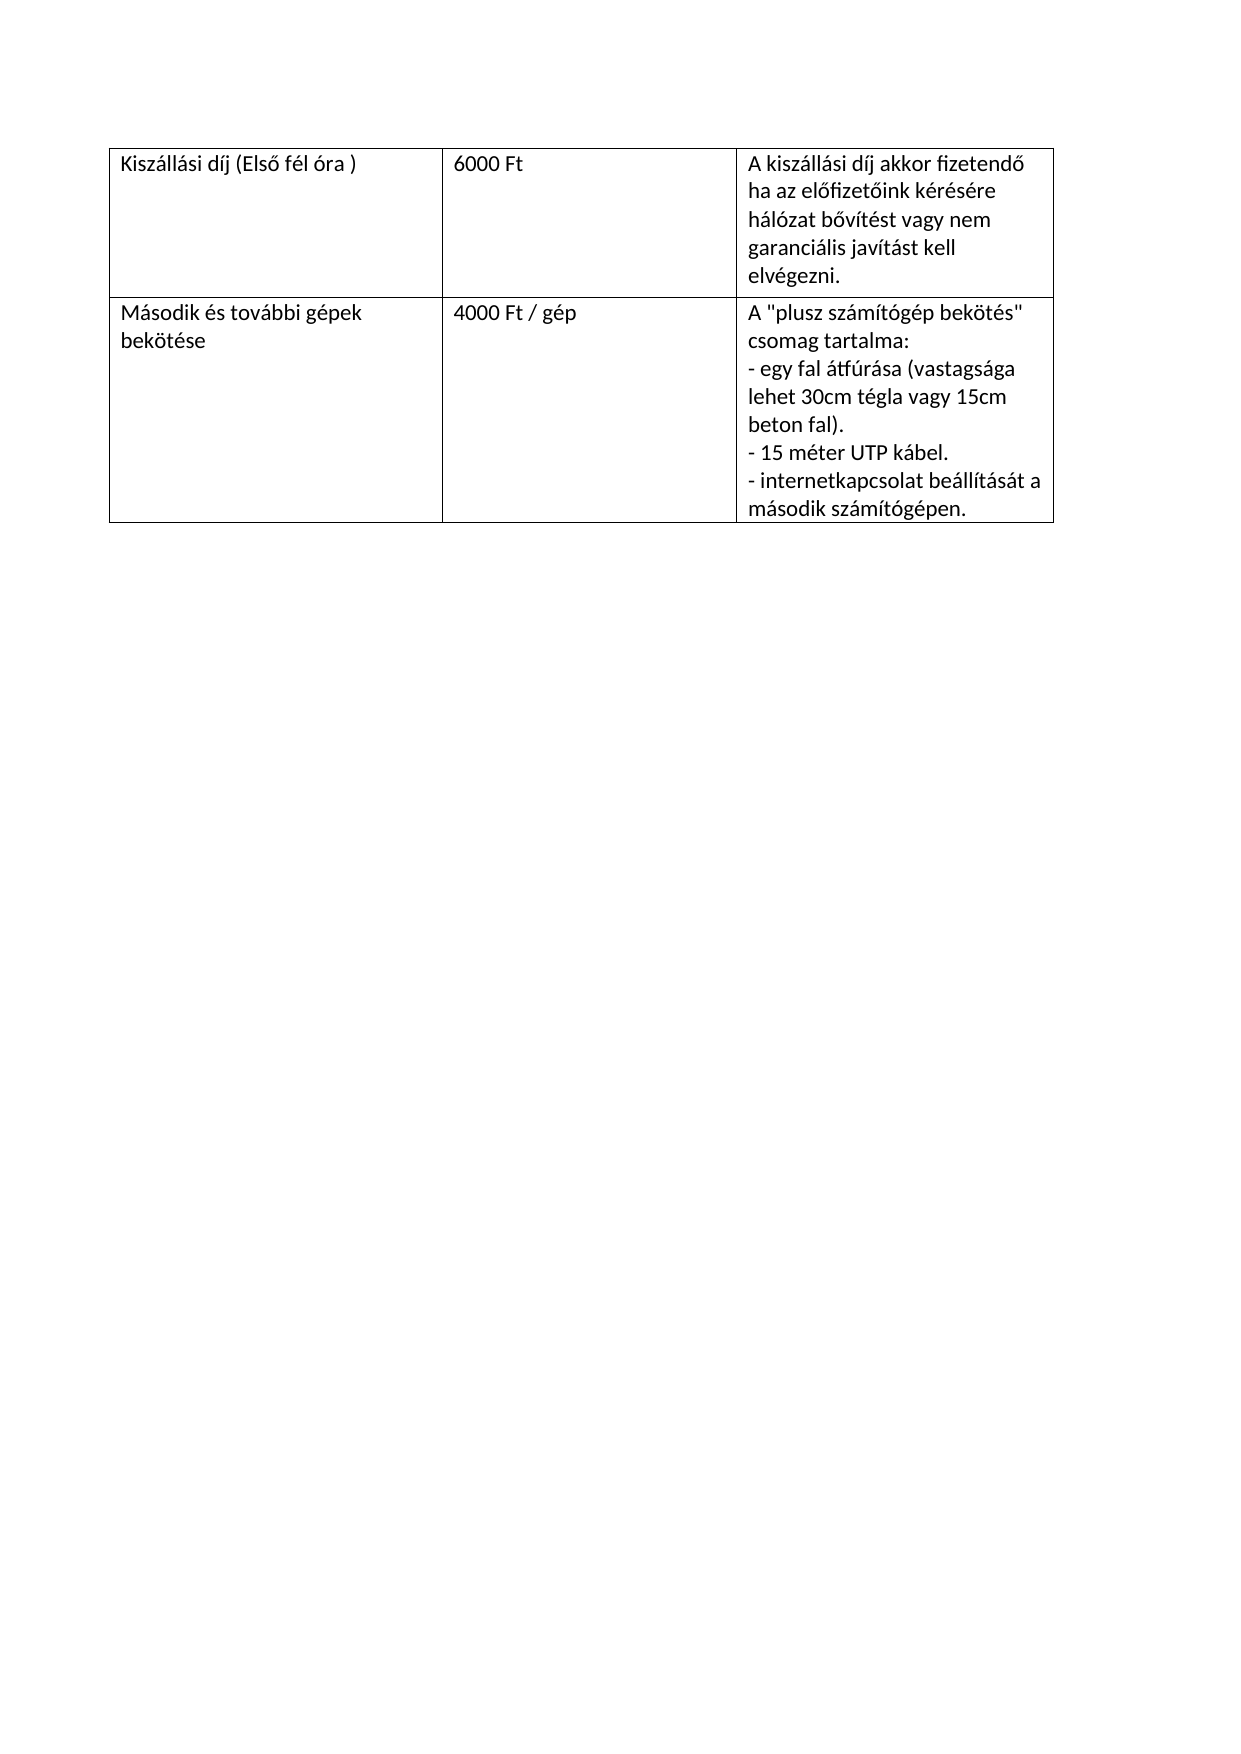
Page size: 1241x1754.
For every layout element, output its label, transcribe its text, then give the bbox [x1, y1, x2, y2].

table_cell Kiszállási díj (Első fél óra ) [110, 149, 442, 297]
table_cell Második és további gépek bekötése [110, 298, 442, 522]
table_cell A "plusz számítógép bekötés" csomag tartalma: - egy fal átfúrása (vastagsága lehet 30cm tégla vagy 15cm beton fal). - 15 méter UTP kábel. - internetkapcsolat beállítását a második számítógépen. [737, 298, 1053, 522]
table_cell 4000 Ft / gép [443, 298, 736, 522]
table_cell A kiszállási díj akkor fizetendő ha az előfizetőink kérésére hálózat bővítést vagy nem garanciális javítást kell elvégezni. [737, 149, 1053, 297]
table_cell 6000 Ft [443, 149, 736, 297]
